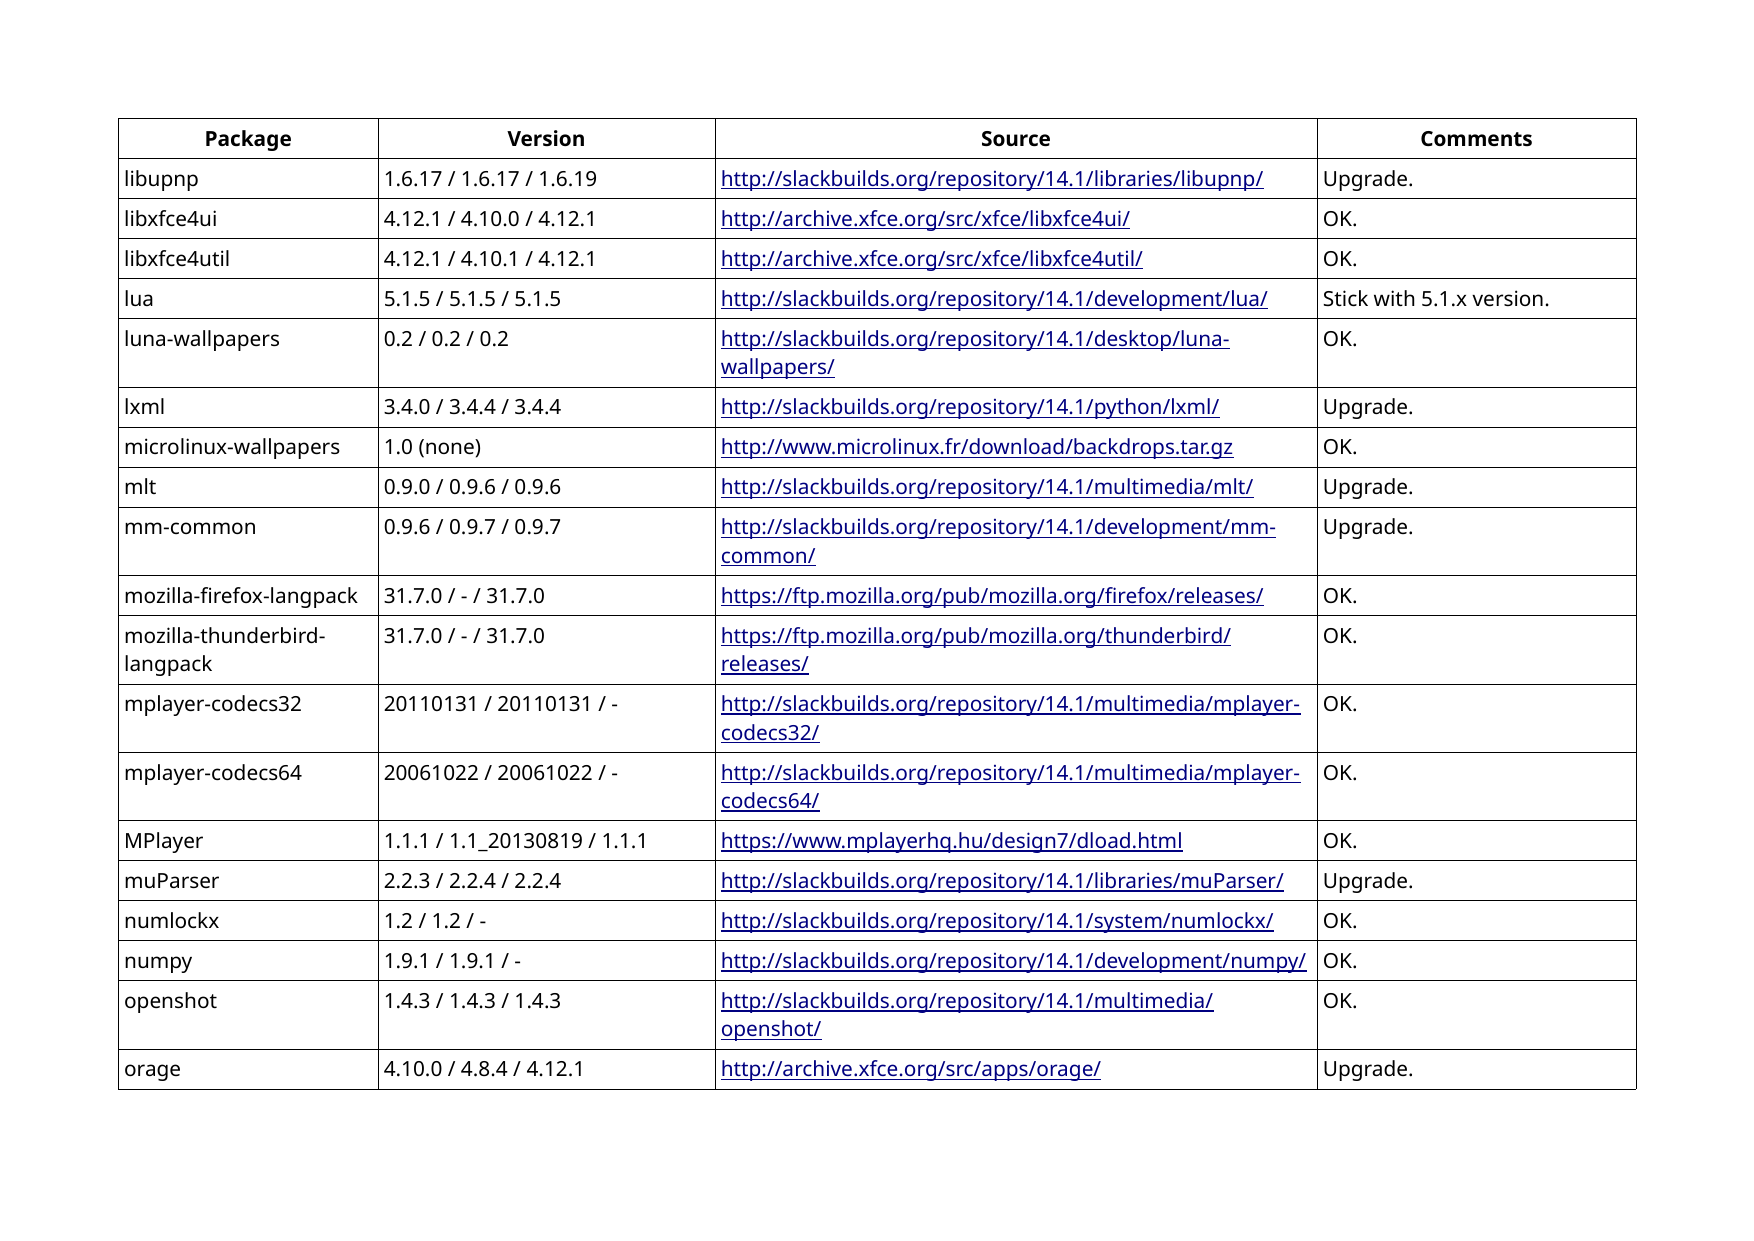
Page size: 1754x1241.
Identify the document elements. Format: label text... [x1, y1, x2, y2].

table_cell http://slackbuilds.org/repository/14.1/development/lua/ [716, 279, 1317, 318]
table_cell numlockx [119, 901, 378, 940]
table_cell luna-wallpapers [119, 319, 378, 387]
table_cell http://slackbuilds.org/repository/14.1/development/mm-common/ [716, 508, 1317, 575]
table_cell 1.1.1 / 1.1_20130819 / 1.1.1 [379, 821, 715, 860]
table_header Source [716, 119, 1317, 158]
table_cell 3.4.0 / 3.4.4 / 3.4.4 [379, 388, 715, 427]
table_cell Upgrade. [1318, 1050, 1636, 1089]
table_cell http://slackbuilds.org/repository/14.1/multimedia/mplayer-codecs64/ [716, 753, 1317, 820]
table_cell http://slackbuilds.org/repository/14.1/development/numpy/ [716, 941, 1317, 980]
table_cell OK. [1318, 576, 1636, 615]
table_cell OK. [1318, 616, 1636, 683]
table_cell http://slackbuilds.org/repository/14.1/multimedia/openshot/ [716, 981, 1317, 1049]
table_cell 4.10.0 / 4.8.4 / 4.12.1 [379, 1050, 715, 1089]
table_cell 20110131 / 20110131 / - [379, 685, 715, 752]
table_cell 0.9.6 / 0.9.7 / 0.9.7 [379, 508, 715, 575]
table_cell Upgrade. [1318, 388, 1636, 427]
table_cell Upgrade. [1318, 861, 1636, 900]
table_cell mplayer-codecs64 [119, 753, 378, 820]
table_cell 31.7.0 / - / 31.7.0 [379, 616, 715, 683]
table_cell numpy [119, 941, 378, 980]
table_cell http://slackbuilds.org/repository/14.1/libraries/muParser/ [716, 861, 1317, 900]
table_cell MPlayer [119, 821, 378, 860]
table_cell 1.4.3 / 1.4.3 / 1.4.3 [379, 981, 715, 1049]
table_cell https://ftp.mozilla.org/pub/mozilla.org/thunderbird/releases/ [716, 616, 1317, 683]
table_cell OK. [1318, 941, 1636, 980]
table_cell http://slackbuilds.org/repository/14.1/multimedia/mplayer-codecs32/ [716, 685, 1317, 752]
table_cell orage [119, 1050, 378, 1089]
table_header Comments [1318, 119, 1636, 158]
table_cell http://slackbuilds.org/repository/14.1/desktop/luna-wallpapers/ [716, 319, 1317, 387]
table_cell OK. [1318, 239, 1636, 278]
table_cell libxfce4ui [119, 199, 378, 238]
table_cell OK. [1318, 319, 1636, 387]
table_cell Upgrade. [1318, 468, 1636, 507]
table_cell OK. [1318, 199, 1636, 238]
table_cell http://slackbuilds.org/repository/14.1/multimedia/mlt/ [716, 468, 1317, 507]
table_cell 20061022 / 20061022 / - [379, 753, 715, 820]
table_cell http://archive.xfce.org/src/apps/orage/ [716, 1050, 1317, 1089]
table_cell http://archive.xfce.org/src/xfce/libxfce4util/ [716, 239, 1317, 278]
table_cell Upgrade. [1318, 159, 1636, 198]
table_cell 1.9.1 / 1.9.1 / - [379, 941, 715, 980]
table_cell lua [119, 279, 378, 318]
table_cell mozilla-firefox-langpack [119, 576, 378, 615]
table_cell libupnp [119, 159, 378, 198]
table_cell muParser [119, 861, 378, 900]
table_cell Stick with 5.1.x version. [1318, 279, 1636, 318]
table_cell Upgrade. [1318, 508, 1636, 575]
table_cell 1.6.17 / 1.6.17 / 1.6.19 [379, 159, 715, 198]
table_cell 1.0 (none) [379, 428, 715, 467]
table_cell mlt [119, 468, 378, 507]
table_cell mm-common [119, 508, 378, 575]
table_cell 2.2.3 / 2.2.4 / 2.2.4 [379, 861, 715, 900]
table_cell OK. [1318, 901, 1636, 940]
table_cell 31.7.0 / - / 31.7.0 [379, 576, 715, 615]
table_cell OK. [1318, 753, 1636, 820]
table_cell 4.12.1 / 4.10.1 / 4.12.1 [379, 239, 715, 278]
table_cell 0.9.0 / 0.9.6 / 0.9.6 [379, 468, 715, 507]
table_cell microlinux-wallpapers [119, 428, 378, 467]
table_header Package [119, 119, 378, 158]
table_cell OK. [1318, 428, 1636, 467]
table_cell http://slackbuilds.org/repository/14.1/system/numlockx/ [716, 901, 1317, 940]
table_cell openshot [119, 981, 378, 1049]
table_cell mplayer-codecs32 [119, 685, 378, 752]
table_cell 5.1.5 / 5.1.5 / 5.1.5 [379, 279, 715, 318]
table_cell https://www.mplayerhq.hu/design7/dload.html [716, 821, 1317, 860]
table_cell lxml [119, 388, 378, 427]
table_cell OK. [1318, 821, 1636, 860]
table_cell 1.2 / 1.2 / - [379, 901, 715, 940]
table_cell https://ftp.mozilla.org/pub/mozilla.org/firefox/releases/ [716, 576, 1317, 615]
table_cell http://www.microlinux.fr/download/backdrops.tar.gz [716, 428, 1317, 467]
table_cell OK. [1318, 981, 1636, 1049]
table_cell mozilla-thunderbird-langpack [119, 616, 378, 683]
table_cell http://slackbuilds.org/repository/14.1/libraries/libupnp/ [716, 159, 1317, 198]
table_cell 4.12.1 / 4.10.0 / 4.12.1 [379, 199, 715, 238]
table_cell 0.2 / 0.2 / 0.2 [379, 319, 715, 387]
table_cell OK. [1318, 685, 1636, 752]
table_cell http://slackbuilds.org/repository/14.1/python/lxml/ [716, 388, 1317, 427]
table_cell libxfce4util [119, 239, 378, 278]
table_header Version [379, 119, 715, 158]
table_cell http://archive.xfce.org/src/xfce/libxfce4ui/ [716, 199, 1317, 238]
